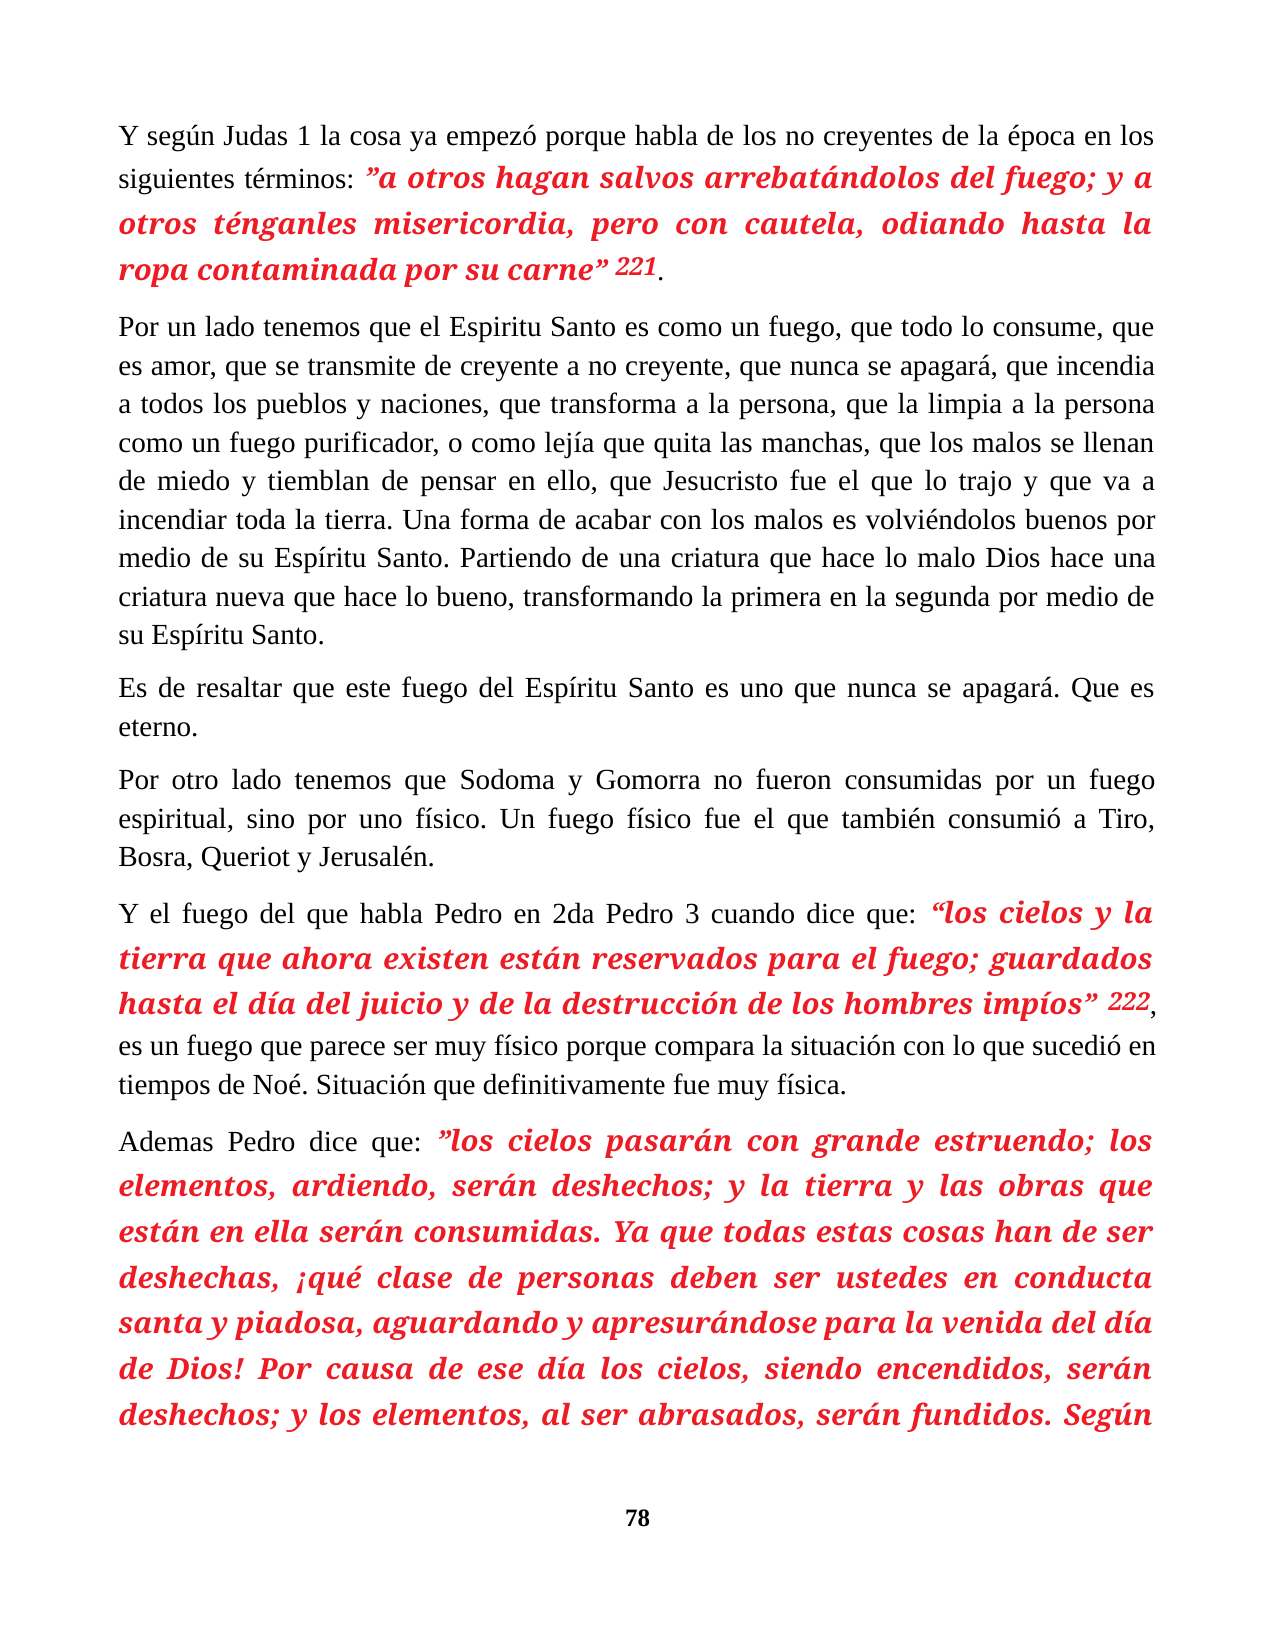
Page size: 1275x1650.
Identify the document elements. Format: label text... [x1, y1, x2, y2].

text Es de resaltar que este fuego del Espíritu Santo es uno que nunca se apagará. Que es eterno. [118, 671, 1157, 743]
text Por un lado tenemos que el Espiritu Santo es como un fuego, que todo lo consume, que es amor, que se transmite de creyente a no creyente, que nunca se apagará, que incendia a todos los pueblos y naciones, que transforma a la persona, que la limpia a la persona como un fuego purificador, o como lejía que quita las manchas, que los malos se llenan de miedo y tiemblan de pensar en ello, que Jesucristo fue el que lo trajo y que va a incendiar toda la tierra. Una forma de acabar con los malos es volviéndolos buenos por medio de su Espíritu Santo. Partiendo de una criatura que hace lo malo Dios hace una criatura nueva que hace lo bueno, transformando la primera en la segunda por medio de su Espíritu Santo. [118, 309, 1157, 651]
text Y el fuego del que habla Pedro en 2da Pedro 3 cuando dice que: “los cielos y la tierra que ahora existen están reservados para el fuego; guardados hasta el día del juicio y de la destrucción de los hombres impíos” , es un fuego que parece ser muy físico porque compara la situación con lo que sucedió en tiempos de Noé. Situación que definitivamente fue muy física. [118, 892, 1157, 1100]
text Ademas Pedro dice que: ”los cielos pasarán con grande estruendo; los elementos, ardiendo, serán deshechos; y la tierra y las obras que están en ella serán consumidas. Ya que todas estas cosas han de ser deshechas, ¡qué clase de personas deben ser ustedes en conducta santa y piadosa, aguardando y apresurándose para la venida del día de Dios! Por causa de ese día los cielos, siendo encendidos, serán deshechos; y los elementos, al ser abrasados, serán fundidos. Según [118, 1120, 1157, 1433]
text Por otro lado tenemos que Sodoma y Gomorra no fueron consumidas por un fuego espiritual, sino por uno físico. Un fuego físico fue el que también consumió a Tiro, Bosra, Queriot y Jerusalén. [118, 762, 1157, 873]
text Y según Judas 1 la cosa ya empezó porque habla de los no creyentes de la época en los siguientes términos: ”a otros hagan salvos arrebatándolos del fuego; y a otros ténganles misericordia, pero con cautela, odiando hasta la ropa contaminada por su carne” . [118, 118, 1157, 288]
